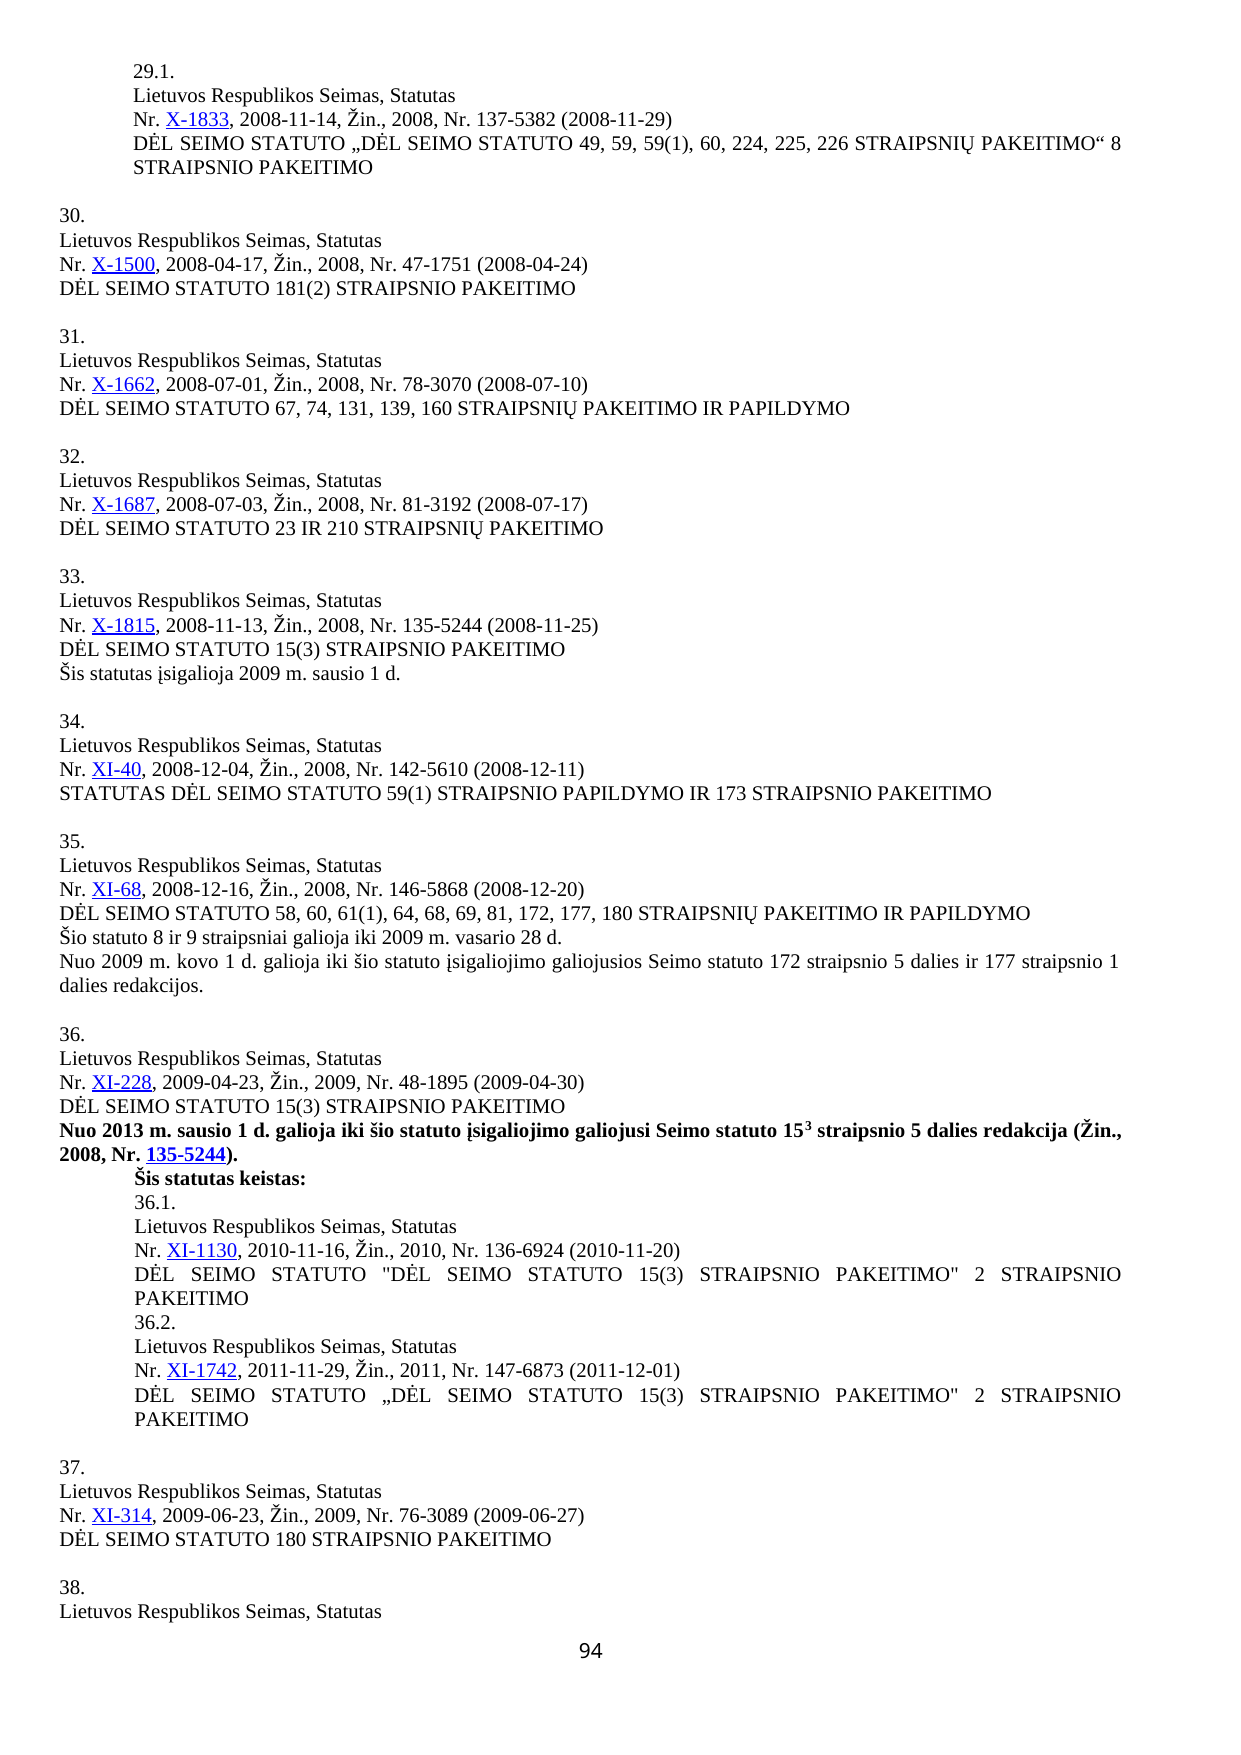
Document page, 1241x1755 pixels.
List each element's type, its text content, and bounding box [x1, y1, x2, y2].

text Lietuvos Respublikos Seimas, Statutas [59, 1334, 1122, 1358]
text 36.2. [59, 1310, 1122, 1334]
text Lietuvos Respublikos Seimas, Statutas [59, 468, 1122, 492]
text Nuo 2009 m. kovo 1 d. galioja iki šio statuto įsigaliojimo galiojusios Seimo statuto 172 straipsnio 5 dalies ir 177 straipsnio 1 dalies redakcijos. [59, 949, 1122, 997]
text DĖL SEIMO STATUTO 23 IR 210 STRAIPSNIŲ PAKEITIMO [59, 516, 1122, 540]
text Lietuvos Respublikos Seimas, Statutas [59, 1599, 1122, 1623]
text Nr. X-1687, 2008-07-03, Žin., 2008, Nr. 81-3192 (2008-07-17) [59, 492, 1122, 516]
text Nr. X-1833, 2008-11-14, Žin., 2008, Nr. 137-5382 (2008-11-29) [59, 107, 1122, 131]
text Lietuvos Respublikos Seimas, Statutas [59, 853, 1122, 877]
text Lietuvos Respublikos Seimas, Statutas [59, 1046, 1122, 1070]
text 32. [59, 444, 1122, 468]
text 37. [59, 1455, 1122, 1479]
text Nr. X-1500, 2008-04-17, Žin., 2008, Nr. 47-1751 (2008-04-24) [59, 252, 1122, 276]
text DĖL SEIMO STATUTO 180 STRAIPSNIO PAKEITIMO [59, 1527, 1122, 1551]
text 36.1. [59, 1190, 1122, 1214]
text Lietuvos Respublikos Seimas, Statutas [59, 588, 1122, 612]
text Šio statuto 8 ir 9 straipsniai galioja iki 2009 m. vasario 28 d. [59, 925, 1122, 949]
text 31. [59, 324, 1122, 348]
text Šis statutas keistas: [59, 1166, 1122, 1190]
text Lietuvos Respublikos Seimas, Statutas [59, 348, 1122, 372]
text DĖL SEIMO STATUTO "DĖL SEIMO STATUTO 15(3) STRAIPSNIO PAKEITIMO" 2 STRAIPSNIO PAKEITIMO [134, 1262, 1122, 1310]
text Nr. XI-228, 2009-04-23, Žin., 2009, Nr. 48-1895 (2009-04-30) [59, 1070, 1122, 1094]
text 35. [59, 829, 1122, 853]
text 36. [59, 1022, 1122, 1046]
text DĖL SEIMO STATUTO „DĖL SEIMO STATUTO 49, 59, 59(1), 60, 224, 225, 226 STRAIPSNIŲ PAKEITIMO“ 8 STRAIPSNIO PAKEITIMO [133, 131, 1122, 179]
text DĖL SEIMO STATUTO 58, 60, 61(1), 64, 68, 69, 81, 172, 177, 180 STRAIPSNIŲ PAKEITIMO IR PAPILDYMO [59, 901, 1122, 925]
text Nr. XI-40, 2008-12-04, Žin., 2008, Nr. 142-5610 (2008-12-11) [59, 757, 1122, 781]
text Nr. XI-1130, 2010-11-16, Žin., 2010, Nr. 136-6924 (2010-11-20) [59, 1238, 1122, 1262]
text Nr. XI-68, 2008-12-16, Žin., 2008, Nr. 146-5868 (2008-12-20) [59, 877, 1122, 901]
text Lietuvos Respublikos Seimas, Statutas [59, 83, 1122, 107]
text DĖL SEIMO STATUTO 15(3) STRAIPSNIO PAKEITIMO [59, 637, 1122, 661]
text DĖL SEIMO STATUTO „DĖL SEIMO STATUTO 15(3) STRAIPSNIO PAKEITIMO" 2 STRAIPSNIO PAKEITIMO [134, 1382, 1122, 1431]
text Lietuvos Respublikos Seimas, Statutas [59, 733, 1122, 757]
text 29.1. [59, 59, 1122, 83]
text DĖL SEIMO STATUTO 67, 74, 131, 139, 160 STRAIPSNIŲ PAKEITIMO IR PAPILDYMO [59, 396, 1122, 420]
text 34. [59, 709, 1122, 733]
text Šis statutas įsigalioja 2009 m. sausio 1 d. [59, 661, 1123, 685]
text DĖL SEIMO STATUTO 181(2) STRAIPSNIO PAKEITIMO [59, 276, 1122, 300]
text Nuo 2013 m. sausio 1 d. galioja iki šio statuto įsigaliojimo galiojusi Seimo statuto 153 straipsnio 5 dalies redakcija (Žin., 2008, Nr. 135-5244). [59, 1118, 1122, 1166]
text Nr. X-1662, 2008-07-01, Žin., 2008, Nr. 78-3070 (2008-07-10) [59, 372, 1122, 396]
text Lietuvos Respublikos Seimas, Statutas [59, 1479, 1122, 1503]
text DĖL SEIMO STATUTO 15(3) STRAIPSNIO PAKEITIMO [59, 1094, 1122, 1118]
text 30. [59, 203, 1122, 227]
text Nr. X-1815, 2008-11-13, Žin., 2008, Nr. 135-5244 (2008-11-25) [59, 612, 1122, 637]
text Lietuvos Respublikos Seimas, Statutas [59, 1214, 1122, 1238]
text Nr. XI-314, 2009-06-23, Žin., 2009, Nr. 76-3089 (2009-06-27) [59, 1503, 1122, 1527]
text Nr. XI-1742, 2011-11-29, Žin., 2011, Nr. 147-6873 (2011-12-01) [59, 1358, 1122, 1382]
text 33. [59, 564, 1122, 588]
text STATUTAS DĖL SEIMO STATUTO 59(1) STRAIPSNIO PAPILDYMO IR 173 STRAIPSNIO PAKEITIMO [59, 781, 1122, 805]
text Lietuvos Respublikos Seimas, Statutas [59, 227, 1122, 252]
text 38. [59, 1575, 1122, 1599]
